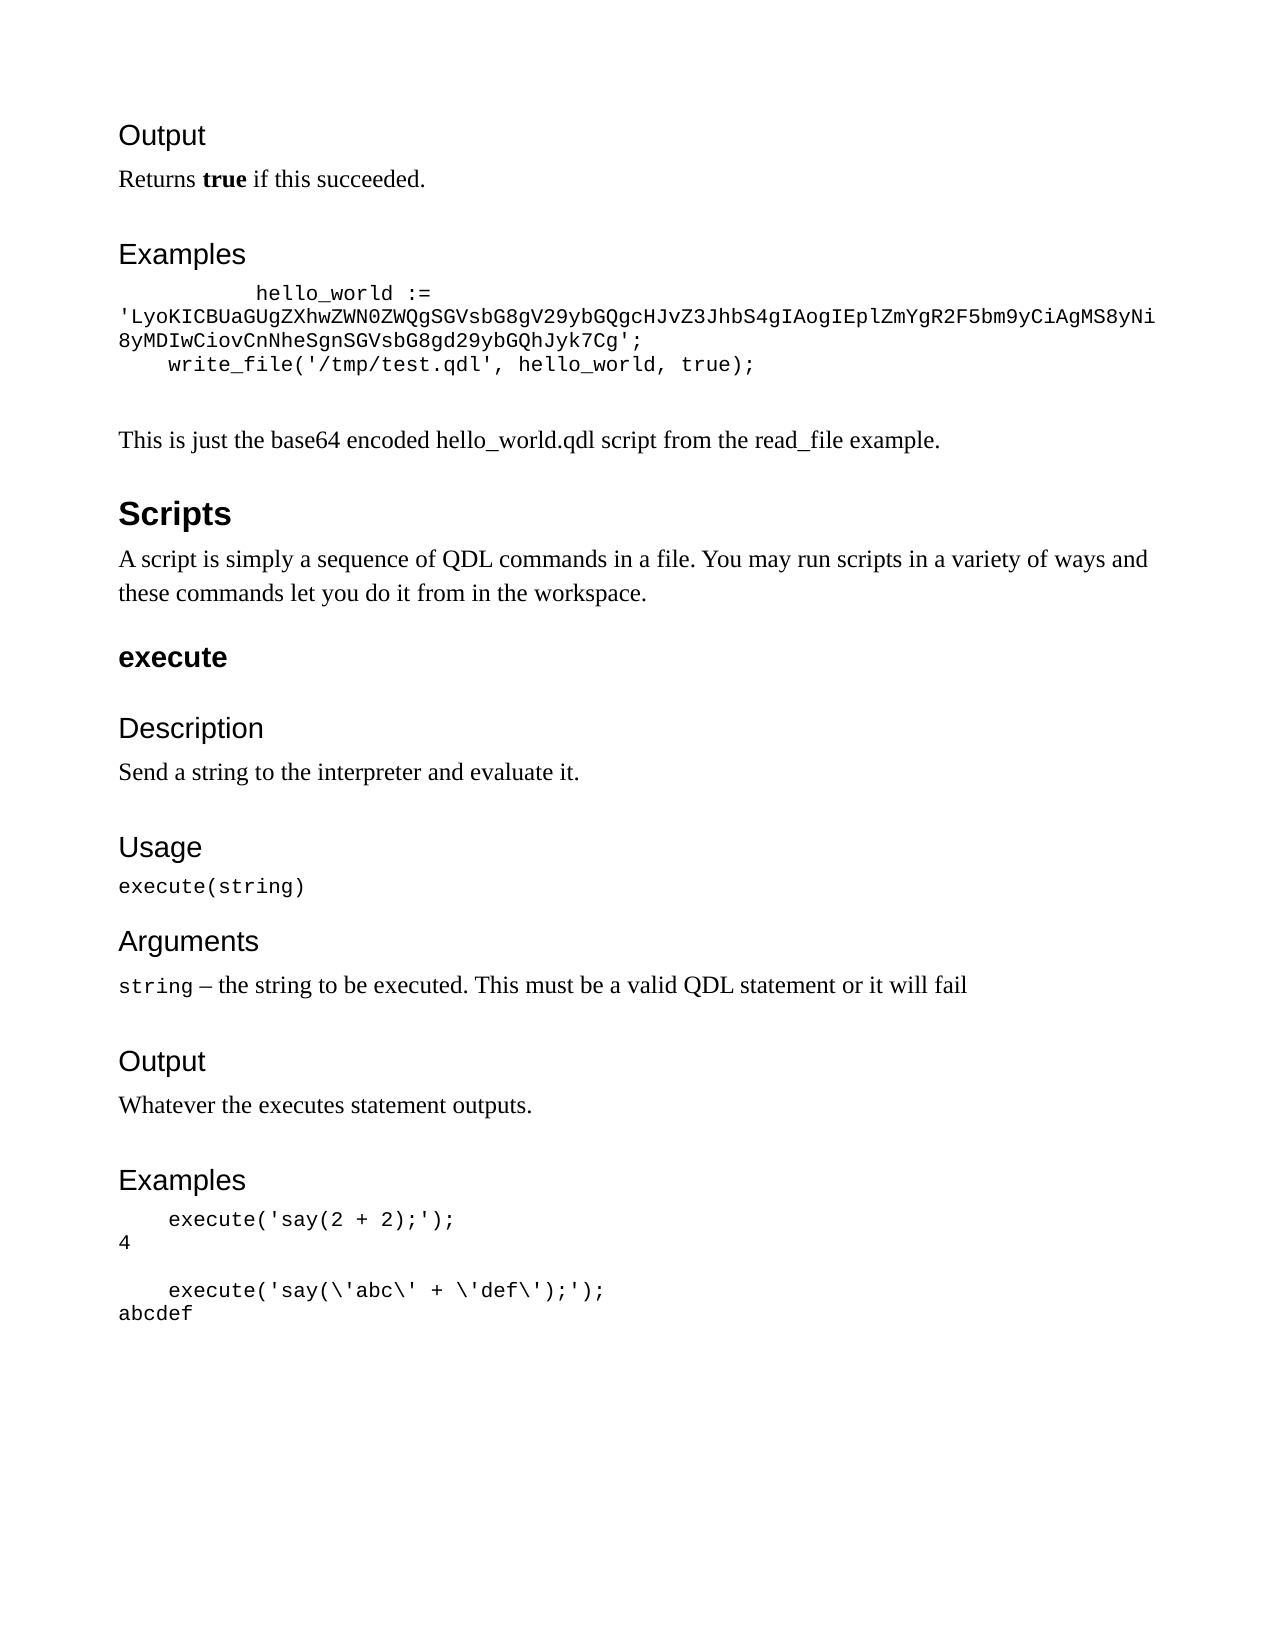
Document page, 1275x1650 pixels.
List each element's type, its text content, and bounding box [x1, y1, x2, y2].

text string – the string to be executed. This must be a valid QDL statement or it will fail [118, 970, 1157, 1000]
text abcdef [118, 1303, 1157, 1327]
subtitle Description [118, 711, 1157, 744]
subtitle Examples [118, 1163, 1157, 1196]
text hello_world := 'LyoKICBUaGUgZXhwZWN0ZWQgSGVsbG8gV29ybGQgcHJvZ3JhbS4gIAogIEplZmYgR2F5bm9yCiAgMS8yNi8yMDIwCiovCnNheSgnSGVsbG8gd29ybGQhJyk7Cg'; [118, 283, 1157, 354]
subtitle execute [118, 640, 1157, 673]
text execute('say(\'abc\' + \'def\');'); [118, 1279, 1157, 1303]
text Send a string to the interpreter and evaluate it. [118, 757, 1157, 786]
subtitle Scripts [118, 493, 1157, 532]
text A script is simply a sequence of QDL commands in a file. You may run scripts in a variety of ways and these commands let you do it from in the workspace. [118, 544, 1157, 606]
text 4 [118, 1232, 1157, 1256]
subtitle Output [118, 118, 1157, 152]
text This is just the base64 encoded hello_world.qdl script from the read_file example. [118, 425, 1157, 454]
text execute('say(2 + 2);'); [118, 1209, 1157, 1232]
text write_file('/tmp/test.qdl', hello_world, true); [118, 354, 1157, 377]
subtitle Output [118, 1044, 1157, 1077]
subtitle Arguments [118, 924, 1157, 958]
text Returns true if this succeeded. [118, 164, 1157, 193]
subtitle Examples [118, 237, 1157, 270]
text Whatever the executes statement outputs. [118, 1090, 1157, 1119]
subtitle Usage [118, 830, 1157, 863]
text execute(string) [118, 876, 1157, 899]
